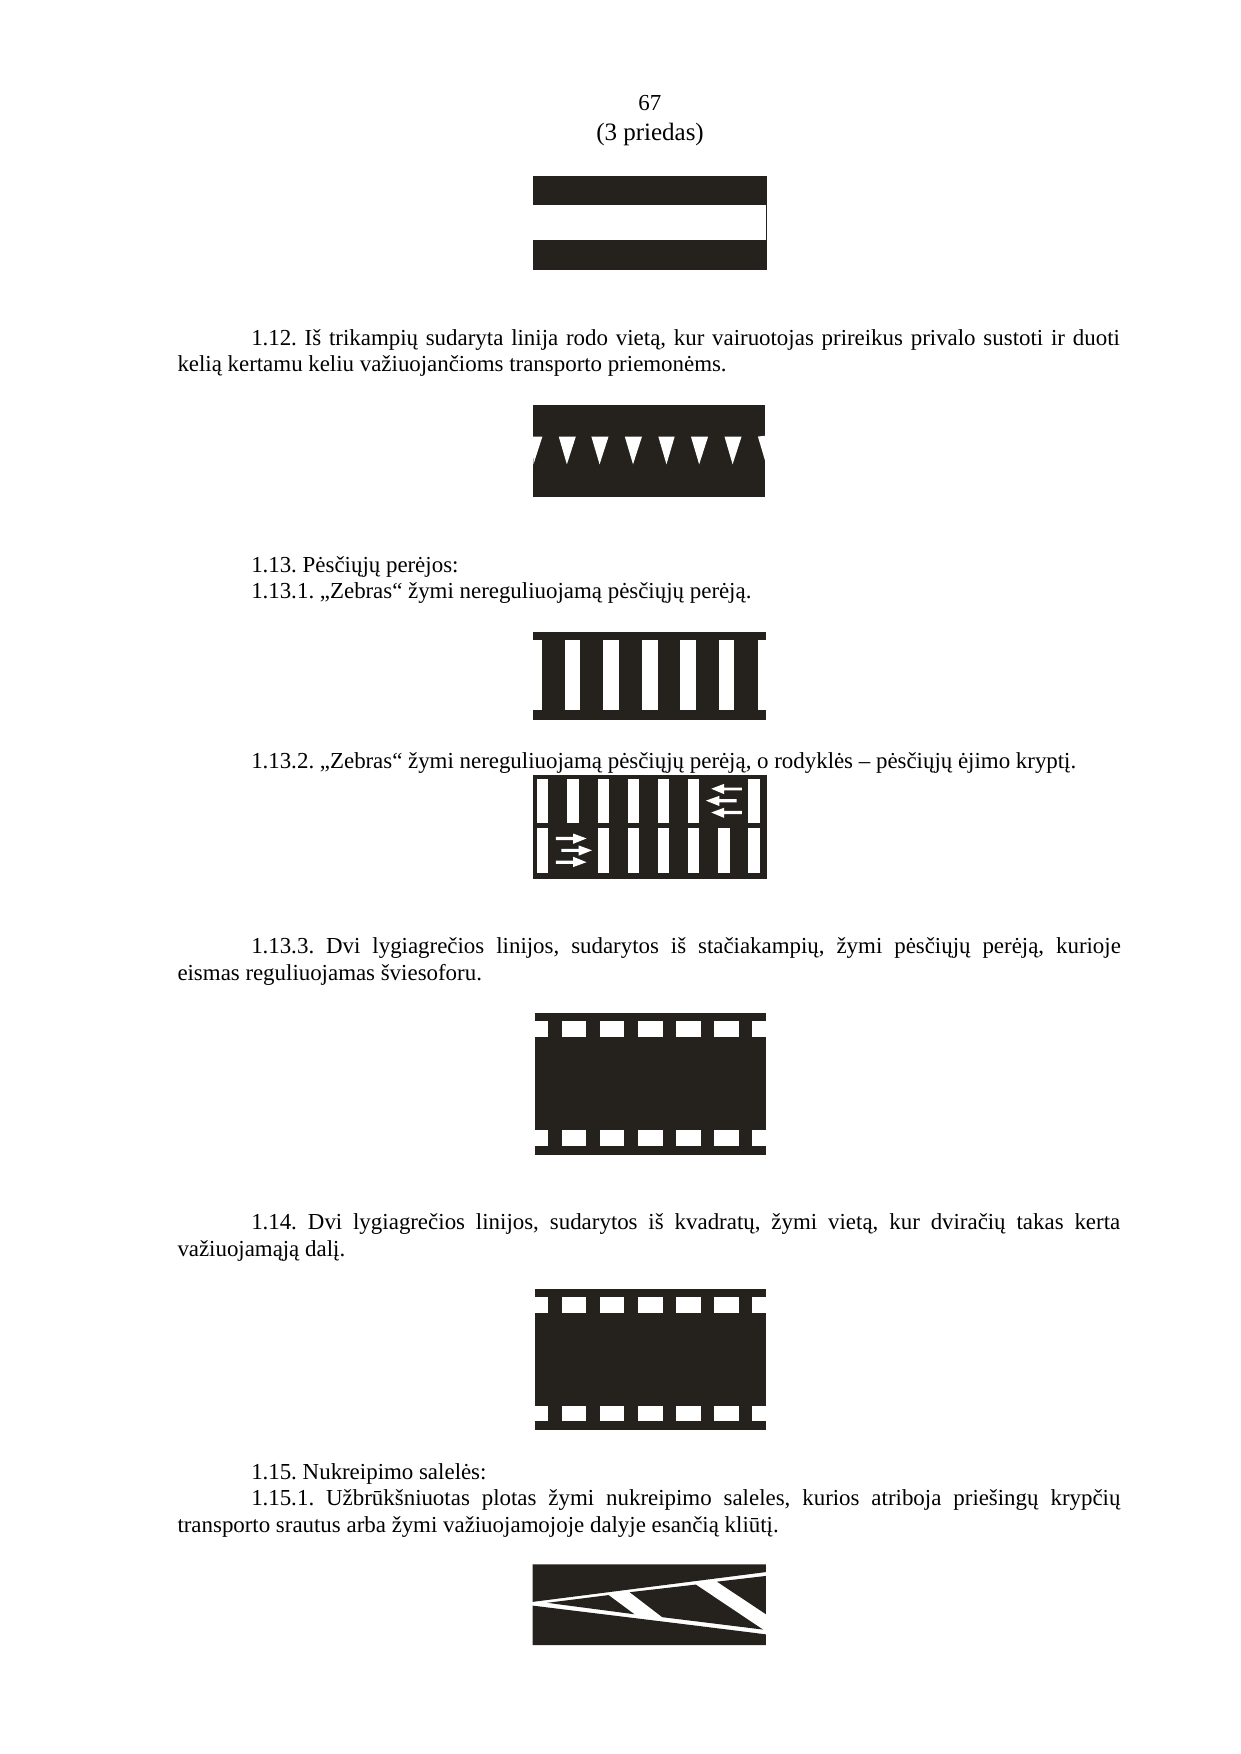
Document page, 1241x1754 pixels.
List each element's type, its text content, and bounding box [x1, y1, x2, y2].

text 1.13.1. „Zebras“ žymi nereguliuojamą pėsčiųjų perėją. [177, 578, 1122, 604]
text 1.15. Nukreipimo salelės: [177, 1458, 1122, 1484]
text 1.14. Dvi lygiagrečios linijos, sudarytos iš kvadratų, žymi vietą, kur dviračių takas kerta važiuojamąją dalį. [177, 1208, 1122, 1261]
text 1.13.3. Dvi lygiagrečios linijos, sudarytos iš stačiakampių, žymi pėsčiųjų perėją, kurioje eismas reguliuojamas šviesoforu. [177, 932, 1122, 985]
text 1.12. Iš trikampių sudaryta linija rodo vietą, kur vairuotojas prireikus privalo sustoti ir duoti kelią kertamu keliu važiuojančioms transporto priemonėms. [177, 324, 1122, 377]
text 1.13. Pėsčiųjų perėjos: [177, 551, 1122, 578]
text 1.13.2. „Zebras“ žymi nereguliuojamą pėsčiųjų perėją, o rodyklės – pėsčiųjų ėjimo kryptį. [177, 747, 1122, 774]
text 1.15.1. Užbrūkšniuotas plotas žymi nukreipimo saleles, kurios atriboja priešingų krypčių transporto srautus arba žymi važiuojamojoje dalyje esančią kliūtį. [177, 1484, 1122, 1537]
